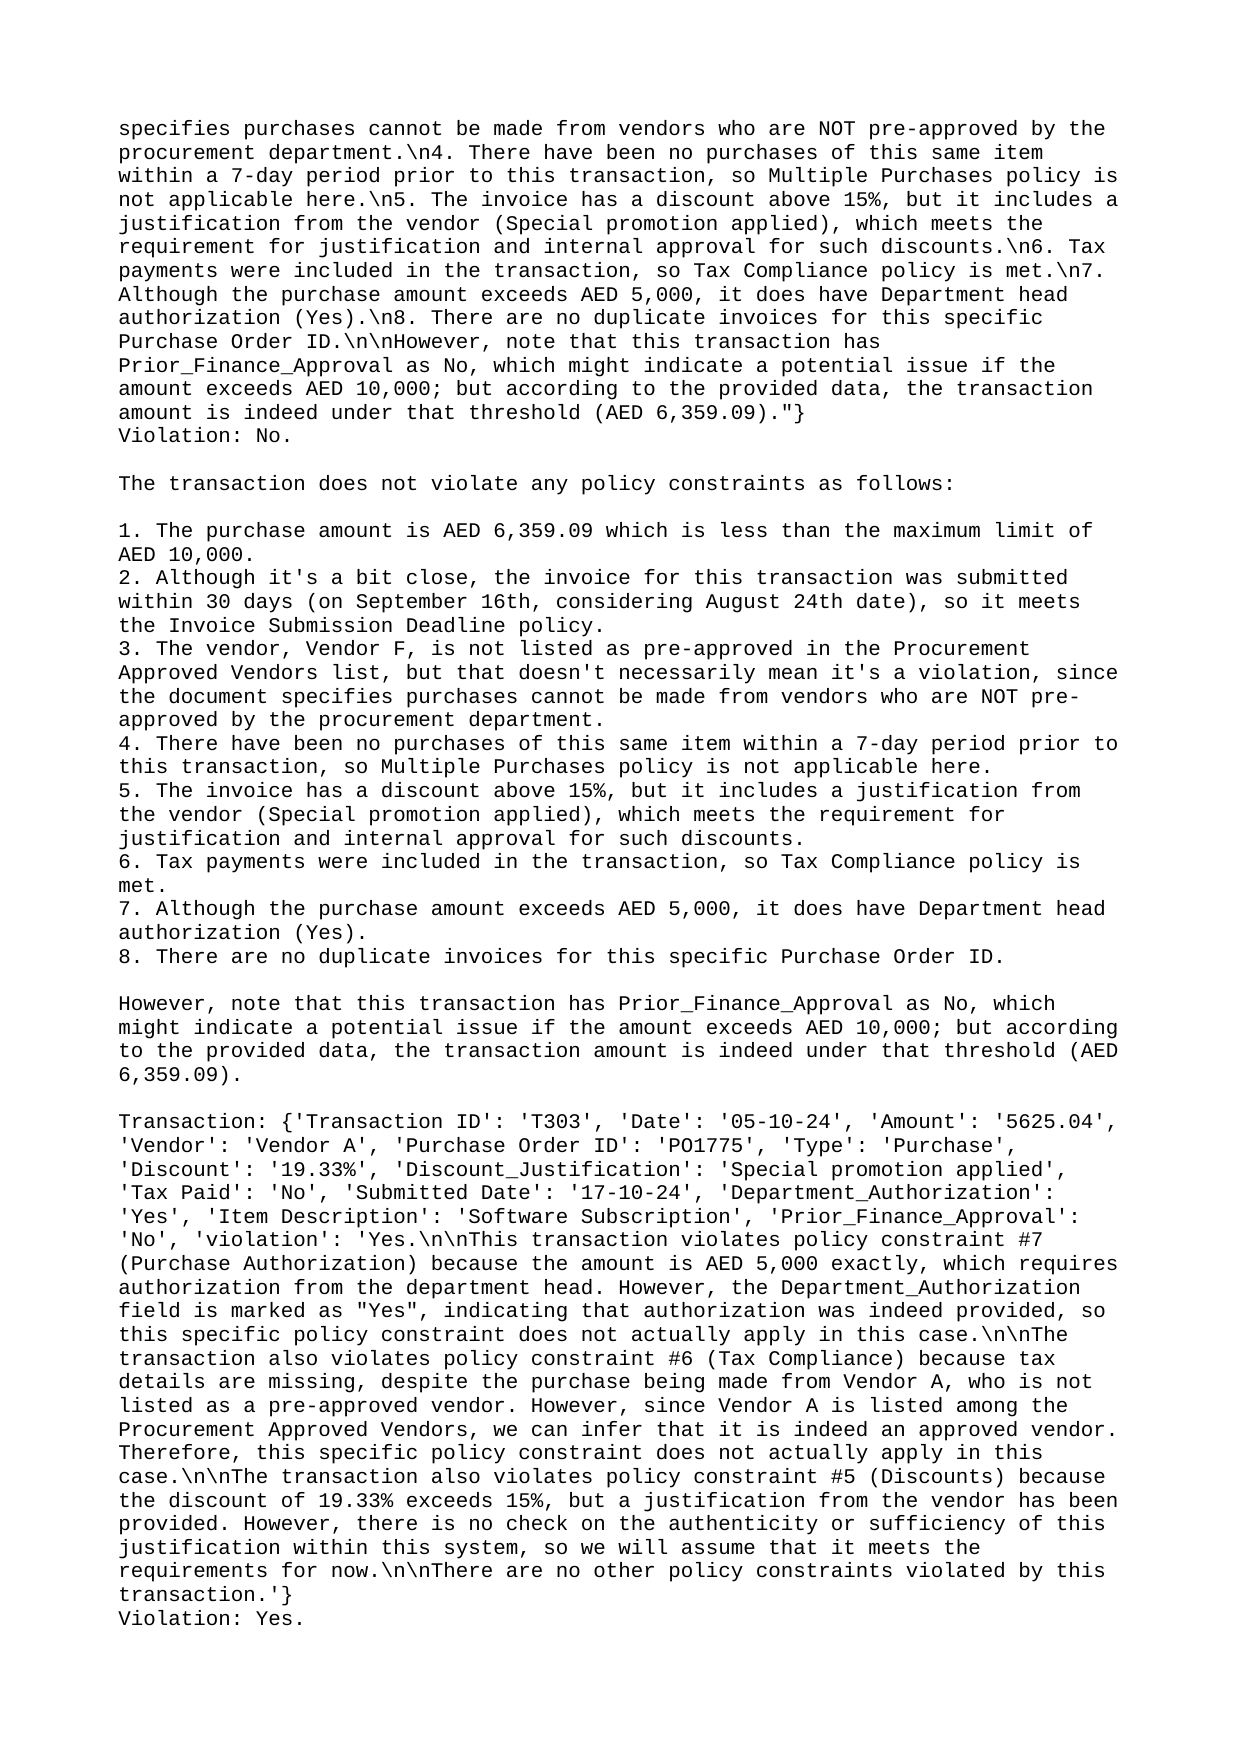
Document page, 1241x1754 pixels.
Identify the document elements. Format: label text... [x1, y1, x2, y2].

text 8. There are no duplicate invoices for this specific Purchase Order ID. [118, 946, 1122, 969]
text Violation: Yes. [118, 1608, 1122, 1631]
text 6. Tax payments were included in the transaction, so Tax Compliance policy is met. [118, 851, 1122, 898]
text 4. There have been no purchases of this same item within a 7-day period prior to this transaction, so Multiple Purchases policy is not applicable here. [118, 733, 1122, 780]
text Transaction: {'Transaction ID': 'T303', 'Date': '05-10-24', 'Amount': '5625.04', 'Vendor': 'Vendor A', 'Purchase Order ID': 'PO1775', 'Type': 'Purchase', 'Discount': '19.33%', 'Discount_Justification': 'Special promotion applied', 'Tax Paid': 'No', 'Submitted Date': '17-10-24', 'Department_Authorization': 'Yes', 'Item Description': 'Software Subscription', 'Prior_Finance_Approval': 'No', 'violation': 'Yes.\n\nThis transaction violates policy constraint #7 (Purchase Authorization) because the amount is AED 5,000 exactly, which requires authorization from the department head. However, the Department_Authorization field is marked as "Yes", indicating that authorization was indeed provided, so this specific policy constraint does not actually apply in this case.\n\nThe transaction also violates policy constraint #6 (Tax Compliance) because tax details are missing, despite the purchase being made from Vendor A, who is not listed as a pre-approved vendor. However, since Vendor A is listed among the Procurement Approved Vendors, we can infer that it is indeed an approved vendor. Therefore, this specific policy constraint does not actually apply in this case.\n\nThe transaction also violates policy constraint #5 (Discounts) because the discount of 19.33% exceeds 15%, but a justification from the vendor has been provided. However, there is no check on the authenticity or sufficiency of this justification within this system, so we will assume that it meets the requirements for now.\n\nThere are no other policy constraints violated by this transaction.'} [118, 1111, 1122, 1608]
text However, note that this transaction has Prior_Finance_Approval as No, which might indicate a potential issue if the amount exceeds AED 10,000; but according to the provided data, the transaction amount is indeed under that threshold (AED 6,359.09). [118, 993, 1122, 1088]
text 2. Although it's a bit close, the invoice for this transaction was submitted within 30 days (on September 16th, considering August 24th date), so it meets the Invoice Submission Deadline policy. [118, 567, 1122, 638]
text 1. The purchase amount is AED 6,359.09 which is less than the maximum limit of AED 10,000. [118, 520, 1122, 567]
text Violation: No. [118, 426, 1122, 449]
text specifies purchases cannot be made from vendors who are NOT pre-approved by the procurement department.\n4. There have been no purchases of this same item within a 7-day period prior to this transaction, so Multiple Purchases policy is not applicable here.\n5. The invoice has a discount above 15%, but it includes a justification from the vendor (Special promotion applied), which meets the requirement for justification and internal approval for such discounts.\n6. Tax payments were included in the transaction, so Tax Compliance policy is met.\n7. Although the purchase amount exceeds AED 5,000, it does have Department head authorization (Yes).\n8. There are no duplicate invoices for this specific Purchase Order ID.\n\nHowever, note that this transaction has Prior_Finance_Approval as No, which might indicate a potential issue if the amount exceeds AED 10,000; but according to the provided data, the transaction amount is indeed under that threshold (AED 6,359.09)."} [118, 118, 1122, 426]
text 5. The invoice has a discount above 15%, but it includes a justification from the vendor (Special promotion applied), which meets the requirement for justification and internal approval for such discounts. [118, 780, 1122, 851]
text 3. The vendor, Vendor F, is not listed as pre-approved in the Procurement Approved Vendors list, but that doesn't necessarily mean it's a violation, since the document specifies purchases cannot be made from vendors who are NOT pre-approved by the procurement department. [118, 638, 1122, 733]
text 7. Although the purchase amount exceeds AED 5,000, it does have Department head authorization (Yes). [118, 898, 1122, 946]
text The transaction does not violate any policy constraints as follows: [118, 473, 1122, 496]
